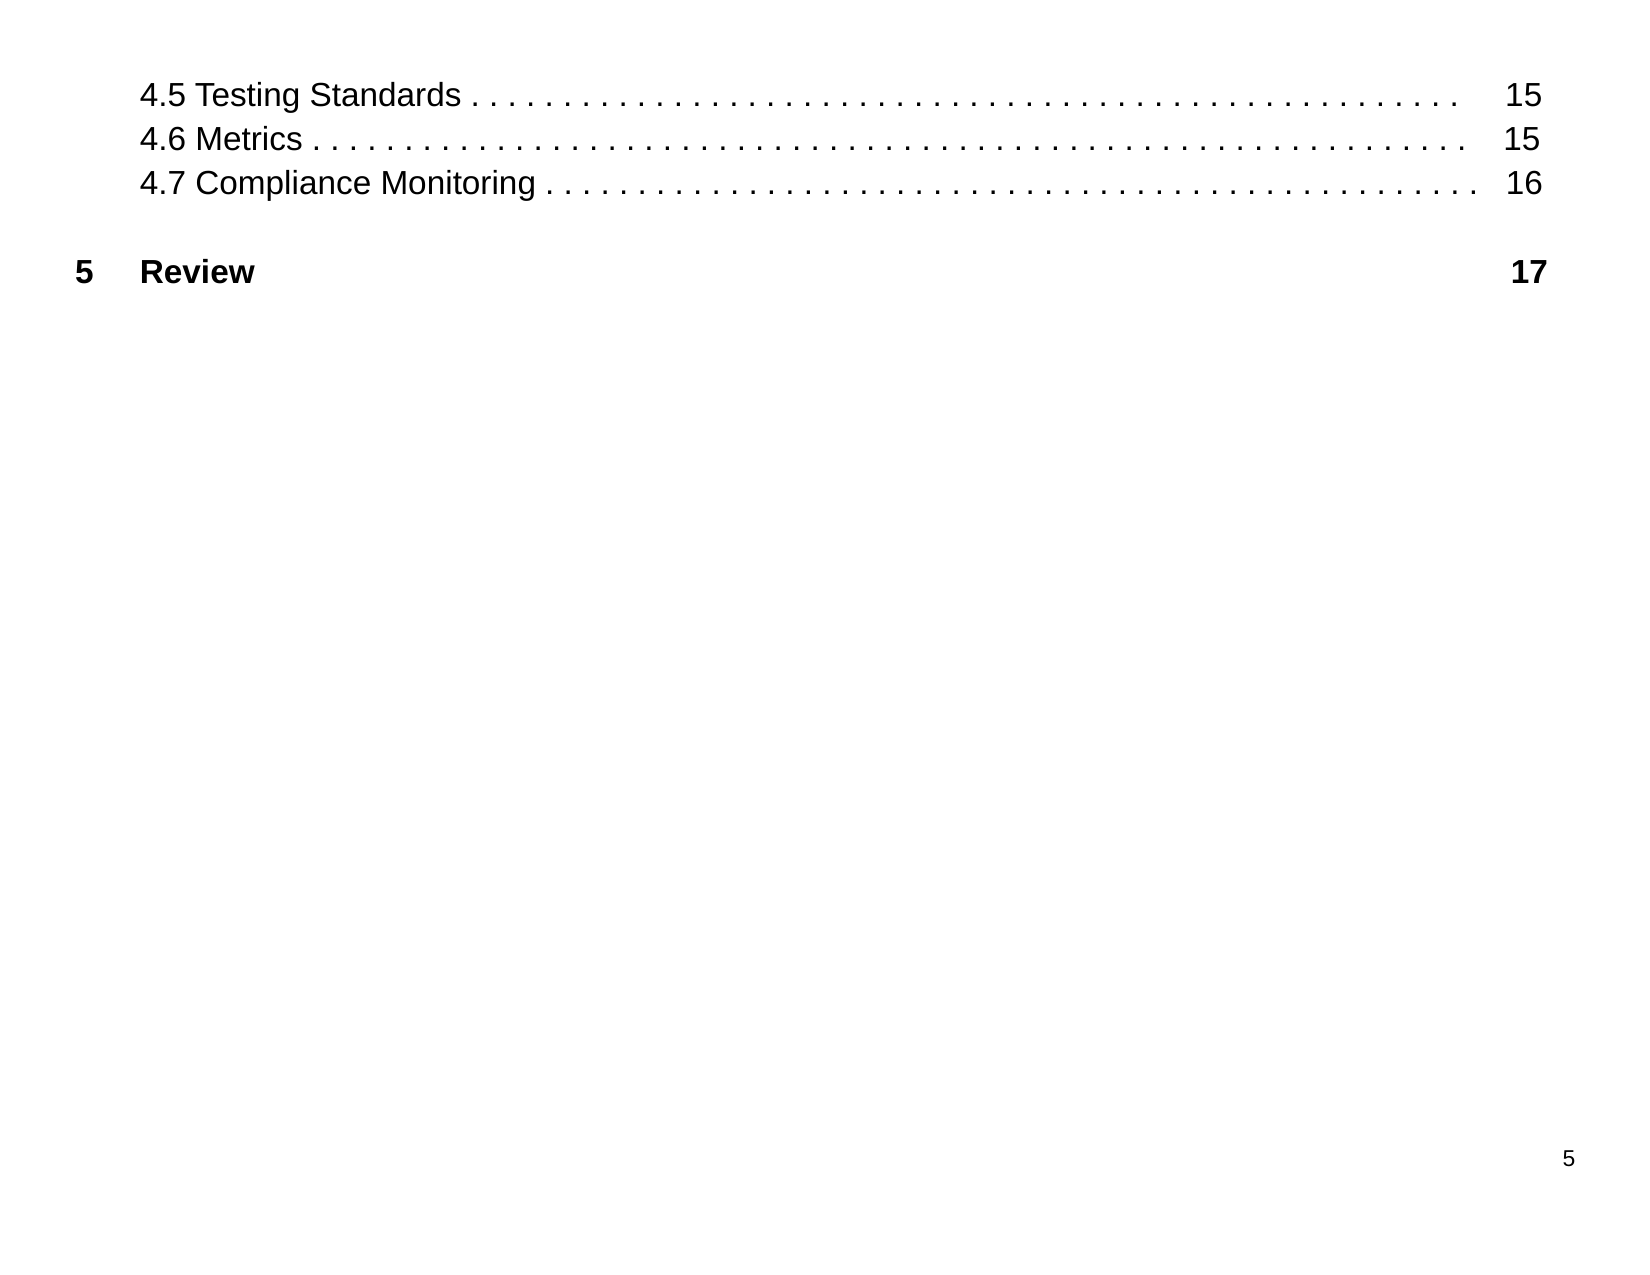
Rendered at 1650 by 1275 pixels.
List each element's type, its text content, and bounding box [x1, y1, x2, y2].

text 4.6 Metrics . . . . . . . . . . . . . . . . . . . . . . . . . . . . . . . . . . . . . . . . . . . . . . . . . . . . . . . . . . . . . . . 15 [75, 119, 1575, 158]
text 4.7 Compliance Monitoring . . . . . . . . . . . . . . . . . . . . . . . . . . . . . . . . . . . . . . . . . . . . . . . . . . . 16 [75, 163, 1575, 202]
text 4.5 Testing Standards . . . . . . . . . . . . . . . . . . . . . . . . . . . . . . . . . . . . . . . . . . . . . . . . . . . . . . 15 [75, 75, 1575, 113]
text 5 Review 17 [75, 252, 1575, 290]
